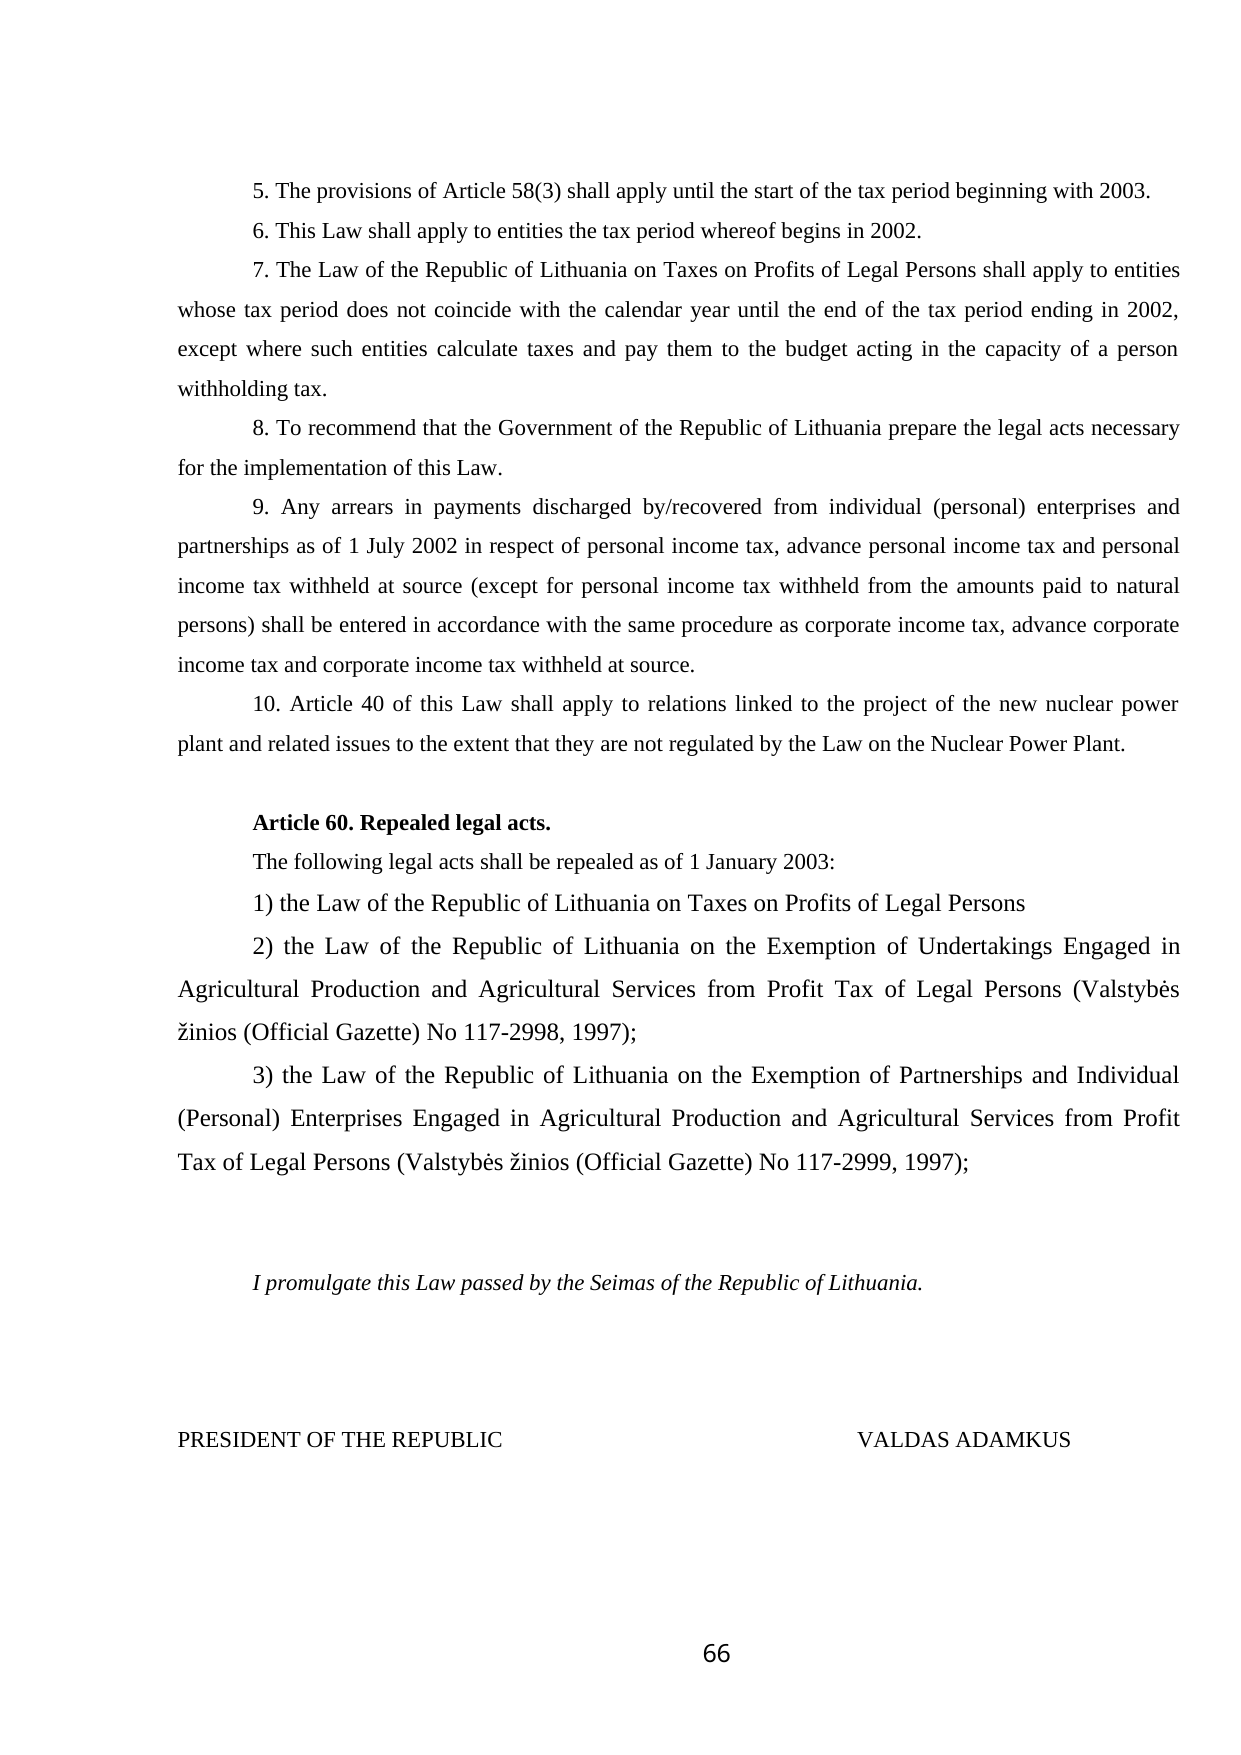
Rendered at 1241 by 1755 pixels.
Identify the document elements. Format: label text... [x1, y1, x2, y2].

text The following legal acts shall be repealed as of 1 January 2003: [177, 848, 1181, 875]
text 3) the Law of the Republic of Lithuania on the Exemption of Partnerships and Individual (Personal) Enterprises Engaged in Agricultural Production and Agricultural Services from Profit Tax of Legal Persons (Valstybės žinios (Official Gazette) No 117-2999, 1997); [177, 1060, 1181, 1175]
text 7. The Law of the Republic of Lithuania on Taxes on Profits of Legal Persons shall apply to entities whose tax period does not coincide with the calendar year until the end of the tax period ending in 2002, except where such entities calculate taxes and pay them to the budget acting in the capacity of a person withholding tax. [177, 256, 1181, 401]
text 6. This Law shall apply to entities the tax period whereof begins in 2002. [177, 217, 1181, 243]
text 9. Any arrears in payments discharged by/recovered from individual (personal) enterprises and partnerships as of 1 July 2002 in respect of personal income tax, advance personal income tax and personal income tax withheld at source (except for personal income tax withheld from the amounts paid to natural persons) shall be entered in accordance with the same procedure as corporate income tax, advance corporate income tax and corporate income tax withheld at source. [177, 493, 1181, 677]
text 2) the Law of the Republic of Lithuania on the Exemption of Undertakings Engaged in Agricultural Production and Agricultural Services from Profit Tax of Legal Persons (Valstybės žinios (Official Gazette) No 117-2998, 1997); [177, 931, 1181, 1046]
text 10. Article 40 of this Law shall apply to relations linked to the project of the new nuclear power plant and related issues to the extent that they are not regulated by the Law on the Nuclear Power Plant. [177, 690, 1181, 756]
text Article 60. Repealed legal acts. [177, 809, 1181, 835]
text I promulgate this Law passed by the Seimas of the Republic of Lithuania. [177, 1269, 1181, 1295]
text 5. The provisions of Article 58(3) shall apply until the start of the tax period beginning with 2003. [177, 177, 1181, 203]
text 1) the Law of the Republic of Lithuania on Taxes on Profits of Legal Persons [177, 888, 1181, 917]
text 8. To recommend that the Government of the Republic of Lithuania prepare the legal acts necessary for the implementation of this Law. [177, 414, 1181, 480]
text PRESIDENT OF THE REPUBLIC VALDAS ADAMKUS [177, 1427, 1181, 1453]
